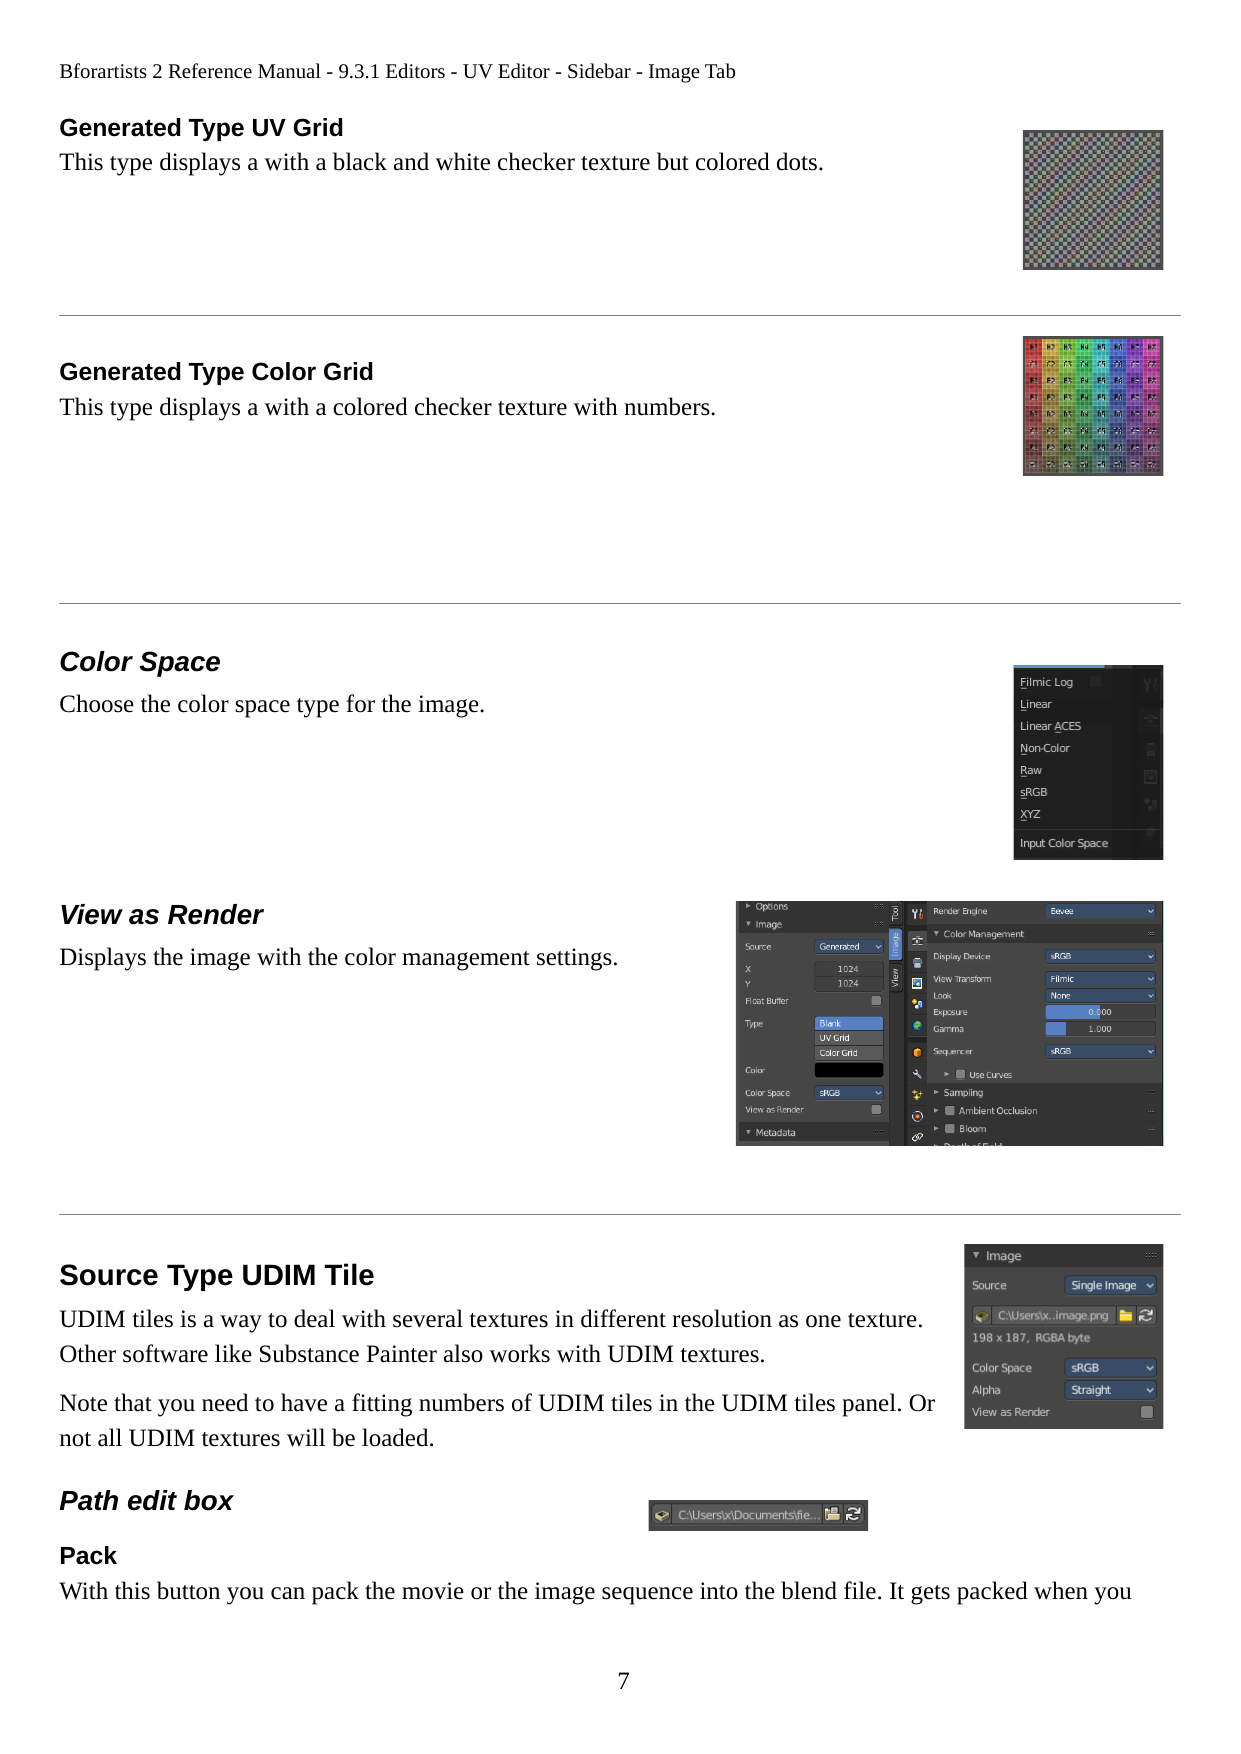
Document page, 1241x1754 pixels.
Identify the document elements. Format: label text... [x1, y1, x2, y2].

subtitle [1164, 1258, 1181, 1292]
text With this button you can pack the movie or the image sequence into the blend file. It gets packed when you [59, 1576, 1181, 1604]
picture [648, 1500, 869, 1531]
subtitle Generated Type Color Grid [59, 357, 1022, 386]
subtitle Generated Type UV Grid [59, 113, 1181, 141]
picture [1022, 336, 1164, 476]
text Choose the color space type for the image. [59, 689, 1013, 718]
picture [1022, 130, 1164, 270]
text Note that you need to have a fitting numbers of UDIM tiles in the UDIM tiles panel. Or not all UDIM textures will be loaded. [59, 1388, 1181, 1451]
text This type displays a with a black and white checker texture but colored dots. [59, 147, 1022, 176]
picture [964, 1244, 1164, 1429]
subtitle Path edit box [59, 1484, 1181, 1516]
picture [735, 901, 1164, 1146]
subtitle Color Space [59, 645, 1181, 677]
text UDIM tiles is a way to deal with several textures in different resolution as one texture. Other software like Substance Painter also works with UDIM textures. [59, 1304, 964, 1368]
subtitle View as Render [59, 898, 1181, 930]
text Displays the image with the color management settings. [59, 942, 735, 971]
picture [1013, 665, 1164, 860]
subtitle Pack [59, 1541, 1181, 1569]
subtitle Source Type UDIM Tile [59, 1258, 964, 1292]
text This type displays a with a colored checker texture with numbers. [59, 392, 1022, 421]
